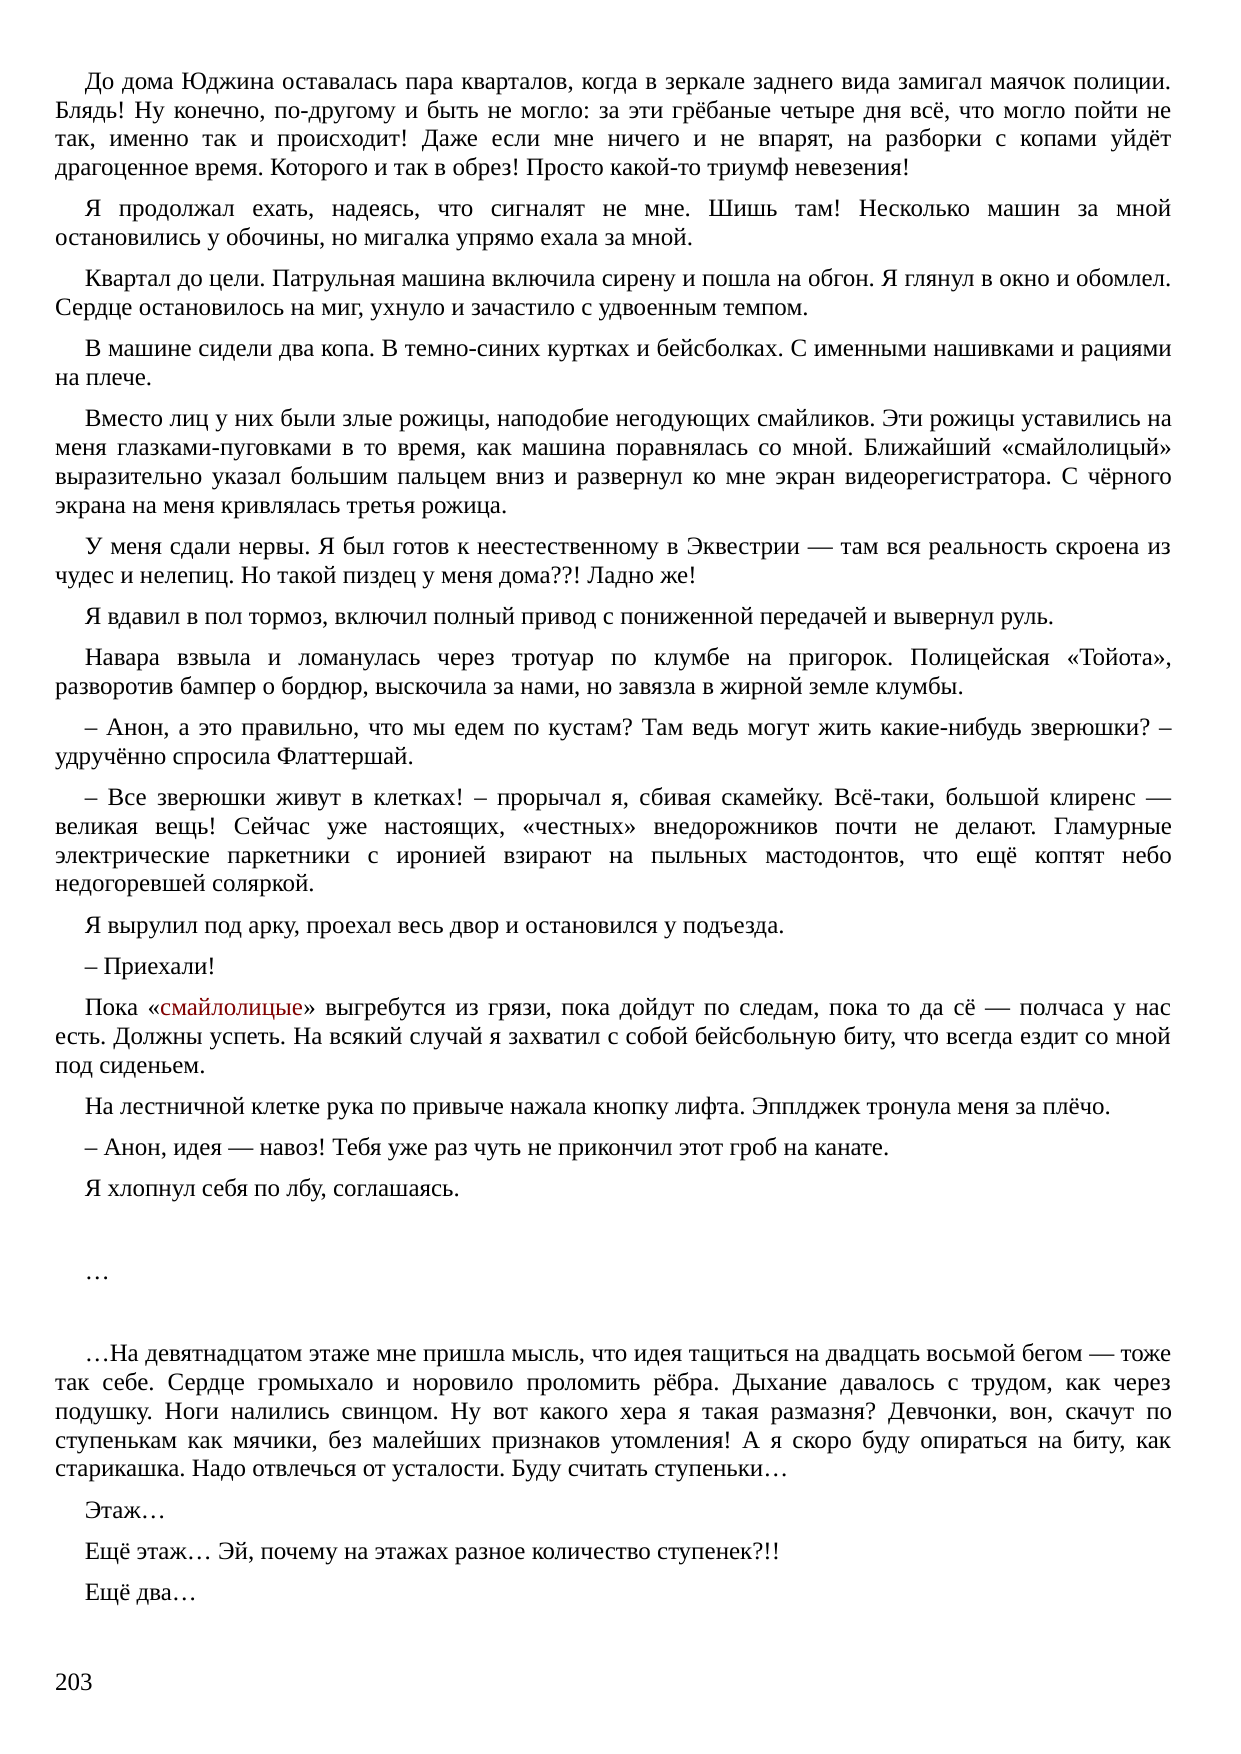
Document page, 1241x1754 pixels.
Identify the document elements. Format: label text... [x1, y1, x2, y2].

text – Анон, а это правильно, что мы едем по кустам? Там ведь могут жить какие-нибудь зверюшки? – удручённо спросила Флаттершай. [55, 712, 1173, 770]
text Навара взвыла и ломанулась через тротуар по клумбе на пригорок. Полицейская «Тойота», разворотив бампер о бордюр, выскочила за нами, но завязла в жирной земле клумбы. [55, 642, 1173, 700]
text – Приехали! [55, 951, 1173, 980]
text Ещё два… [55, 1577, 1173, 1606]
text …На девятнадцатом этаже мне пришла мысль, что идея тащиться на двадцать восьмой бегом — тоже так себе. Сердце громыхало и норовило проломить рёбра. Дыхание давалось с трудом, как через подушку. Ноги налились свинцом. Ну вот какого хера я такая размазня? Девчонки, вон, скачут по ступенькам как мячики, без малейших признаков утомления! А я скоро буду опираться на биту, как старикашка. Надо отвлечься от усталости. Буду считать ступеньки… [55, 1338, 1173, 1482]
text – Все зверюшки живут в клетках! – прорычал я, сбивая скамейку. Всё-таки, большой клиренс — великая вещь! Сейчас уже настоящих, «честных» внедорожников почти не делают. Гламурные электрические паркетники с иронией взирают на пыльных мастодонтов, что ещё коптят небо недогоревшей соляркой. [55, 782, 1173, 897]
text Этаж… [55, 1495, 1173, 1523]
text Я вдавил в пол тормоз, включил полный привод с пониженной передачей и вывернул руль. [55, 601, 1173, 630]
text Квартал до цели. Патрульная машина включила сирену и пошла на обгон. Я глянул в окно и обомлел. Сердце остановилось на миг, ухнуло и зачастило с удвоенным темпом. [55, 263, 1173, 321]
text – Анон, идея — навоз! Тебя уже раз чуть не прикончил этот гроб на канате. [55, 1132, 1173, 1161]
text В машине сидели два копа. В темно-синих куртках и бейсболках. С именными нашивками и рациями на плече. [55, 333, 1173, 391]
text Ещё этаж… Эй, почему на этажах разное количество ступенек?!! [55, 1536, 1173, 1565]
text Я продолжал ехать, надеясь, что сигналят не мне. Шишь там! Несколько машин за мной остановились у обочины, но мигалка упрямо ехала за мной. [55, 193, 1173, 251]
text На лестничной клетке рука по привыче нажала кнопку лифта. Эпплджек тронула меня за плёчо. [55, 1091, 1173, 1120]
text Я хлопнул себя по лбу, соглашаясь. [55, 1173, 1173, 1202]
text До дома Юджина оставалась пара кварталов, когда в зеркале заднего вида замигал маячок полиции. Блядь! Ну конечно, по-другому и быть не могло: за эти грёбаные четыре дня всё, что могло пойти не так, именно так и происходит! Даже если мне ничего и не впарят, на разборки с копами уйдёт драгоценное время. Которого и так в обрез! Просто какой-то триумф невезения! [55, 66, 1173, 181]
text Вместо лиц у них были злые рожицы, наподобие негодующих смайликов. Эти рожицы уставились на меня глазками-пуговками в то время, как машина поравнялась со мной. Ближайший «смайлолицый» выразительно указал большим пальцем вниз и развернул ко мне экран видеорегистратора. С чёрного экрана на меня кривлялась третья рожица. [55, 403, 1173, 518]
text Пока «смайлолицые» выгребутся из грязи, пока дойдут по следам, пока то да сё — полчаса у нас есть. Должны успеть. На всякий случай я захватил с собой бейсбольную биту, что всегда ездит со мной под сиденьем. [55, 992, 1173, 1078]
text У меня сдали нервы. Я был готов к неестественному в Эквестрии — там вся реальность скроена из чудес и нелепиц. Но такой пиздец у меня дома??! Ладно же! [55, 531, 1173, 588]
text Я вырулил под арку, проехал весь двор и остановился у подъезда. [55, 910, 1173, 938]
text … [55, 1256, 1173, 1285]
